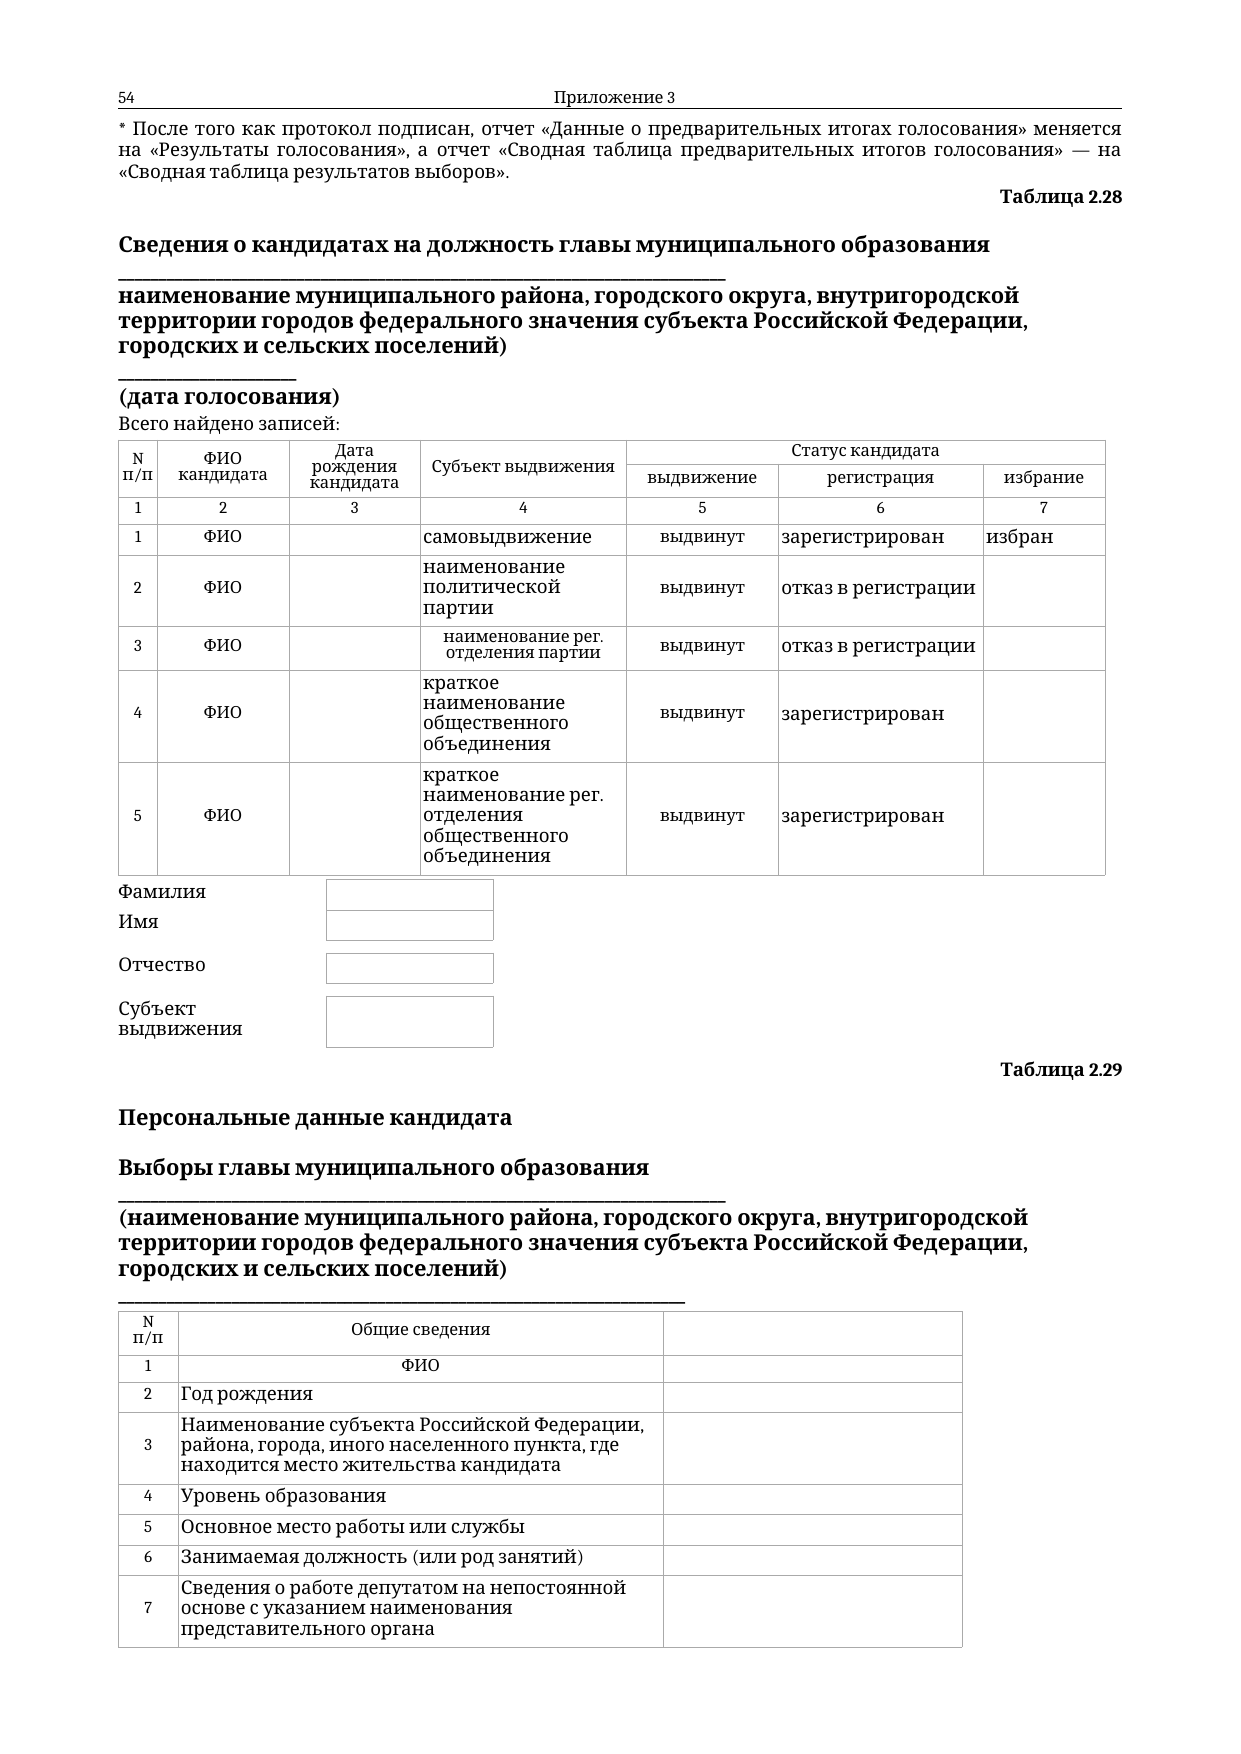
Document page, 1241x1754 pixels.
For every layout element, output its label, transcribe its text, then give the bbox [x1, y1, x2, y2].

table_cell выдвинут [627, 671, 778, 762]
table_cell отказ в регистрации [779, 627, 983, 670]
table_cell 5 [119, 1515, 178, 1545]
table_cell ФИО [158, 627, 289, 670]
table_cell ФИО [158, 556, 289, 626]
table_cell 2 [119, 556, 157, 626]
table_header Субъект выдвижения [118, 996, 326, 1047]
table_cell выдвинут [627, 627, 778, 670]
table_cell [664, 1515, 962, 1545]
table_cell избран [984, 525, 1105, 555]
table_cell 5 [119, 763, 157, 875]
table_cell [290, 627, 420, 670]
table_cell 3 [290, 498, 420, 524]
table_cell отказ в регистрации [779, 556, 983, 626]
table_cell ФИО [158, 671, 289, 762]
table_cell 1 [119, 1356, 178, 1382]
table_cell ФИО [158, 525, 289, 555]
text Всего найдено записей: [118, 414, 1122, 435]
table_cell краткое наименование рег. отделения общественного объединения [421, 763, 626, 875]
table_header Дата рождения кандидата [290, 441, 420, 497]
table_cell [664, 1546, 962, 1575]
table_cell 3 [119, 627, 157, 670]
table_header [327, 954, 493, 983]
table_cell 4 [421, 498, 626, 524]
table_cell 1 [119, 525, 157, 555]
table_cell 6 [779, 498, 983, 524]
table_cell [984, 556, 1105, 626]
table_cell ФИО [158, 763, 289, 875]
table_cell 6 [119, 1546, 178, 1575]
table_cell зарегистрирован [779, 671, 983, 762]
table_cell 7 [119, 1576, 178, 1647]
table_cell Занимаемая должность (или род занятий) [179, 1546, 663, 1575]
table_cell краткое наименование общественного объединения [421, 671, 626, 762]
table_cell 5 [627, 498, 778, 524]
table_header Отчество [118, 953, 326, 983]
table_cell 3 [119, 1413, 178, 1484]
table_cell зарегистрирован [779, 763, 983, 875]
table_cell [984, 627, 1105, 670]
table_cell [664, 1485, 962, 1514]
table_cell 4 [119, 671, 157, 762]
table_cell ФИО [179, 1356, 663, 1382]
table_cell наименование рег. отделения партии [421, 627, 626, 670]
text Таблица 2.28 [118, 187, 1122, 208]
table_cell [290, 556, 420, 626]
table_cell [290, 763, 420, 875]
table_header N п/п [119, 441, 157, 497]
table_cell регистрация [779, 465, 983, 497]
subtitle Выборы главы муниципального образования ___________________________________________________________________________ (наименование муниципального района, городского округа, внутригородской территории городов федерального значения субъекта Российской Федерации, городских и сельских поселений) ______________________________________________________________________ [118, 1156, 1122, 1307]
table_cell Основное место работы или службы [179, 1515, 663, 1545]
table_header Имя [118, 910, 326, 940]
table_cell [664, 1356, 962, 1382]
table_header [327, 997, 493, 1047]
table_cell [290, 525, 420, 555]
table_cell выдвинут [627, 556, 778, 626]
table_header ФИО кандидата [158, 441, 289, 497]
table_cell [664, 1413, 962, 1484]
table_cell выдвинут [627, 763, 778, 875]
table_cell [664, 1576, 962, 1647]
table_cell 2 [119, 1383, 178, 1412]
table_cell наименование политической партии [421, 556, 626, 626]
table_header [327, 911, 493, 940]
table_cell Уровень образования [179, 1485, 663, 1514]
table_cell Наименование субъекта Российской Федерации, района, города, иного населенного пункта, где находится место жительства кандидата [179, 1413, 663, 1484]
table_cell самовыдвижение [421, 525, 626, 555]
table_header Субъект выдвижения [421, 441, 626, 497]
table_cell [290, 671, 420, 762]
table_cell Сведения о работе депутатом на непостоянной основе с указанием наименования представительного органа [179, 1576, 663, 1647]
table_header Фамилия [118, 879, 326, 909]
table_cell Год рождения [179, 1383, 663, 1412]
table_cell [984, 763, 1105, 875]
text * После того как протокол подписан, отчет «Данные о предварительных итогах голосования» меняется на «Результаты голосования», а отчет «Сводная таблица предварительных итогов голосования» — на «Сводная таблица результатов выборов». [118, 118, 1122, 183]
table_header Общие сведения [179, 1312, 663, 1355]
table_cell 2 [158, 498, 289, 524]
table_header N п/п [119, 1312, 178, 1355]
table_cell избрание [984, 465, 1105, 497]
table_cell 7 [984, 498, 1105, 524]
table_cell 4 [119, 1485, 178, 1514]
table_header [664, 1312, 962, 1355]
table_cell [984, 671, 1105, 762]
table_cell выдвижение [627, 465, 778, 497]
table_cell [664, 1383, 962, 1412]
subtitle Персональные данные кандидата [118, 1106, 1122, 1131]
table_cell 1 [119, 498, 157, 524]
table_cell выдвинут [627, 525, 778, 555]
table_header Статус кандидата [627, 441, 1105, 463]
table_cell зарегистрирован [779, 525, 983, 555]
table_header [327, 880, 493, 909]
text Таблица 2.29 [118, 1059, 1122, 1081]
subtitle Сведения о кандидатах на должность главы муниципального образования ___________________________________________________________________________ наименование муниципального района, городского округа, внутригородской территории городов федерального значения субъекта Российской Федерации, городских и сельских поселений) ______________________ (дата голосования) [118, 233, 1122, 410]
